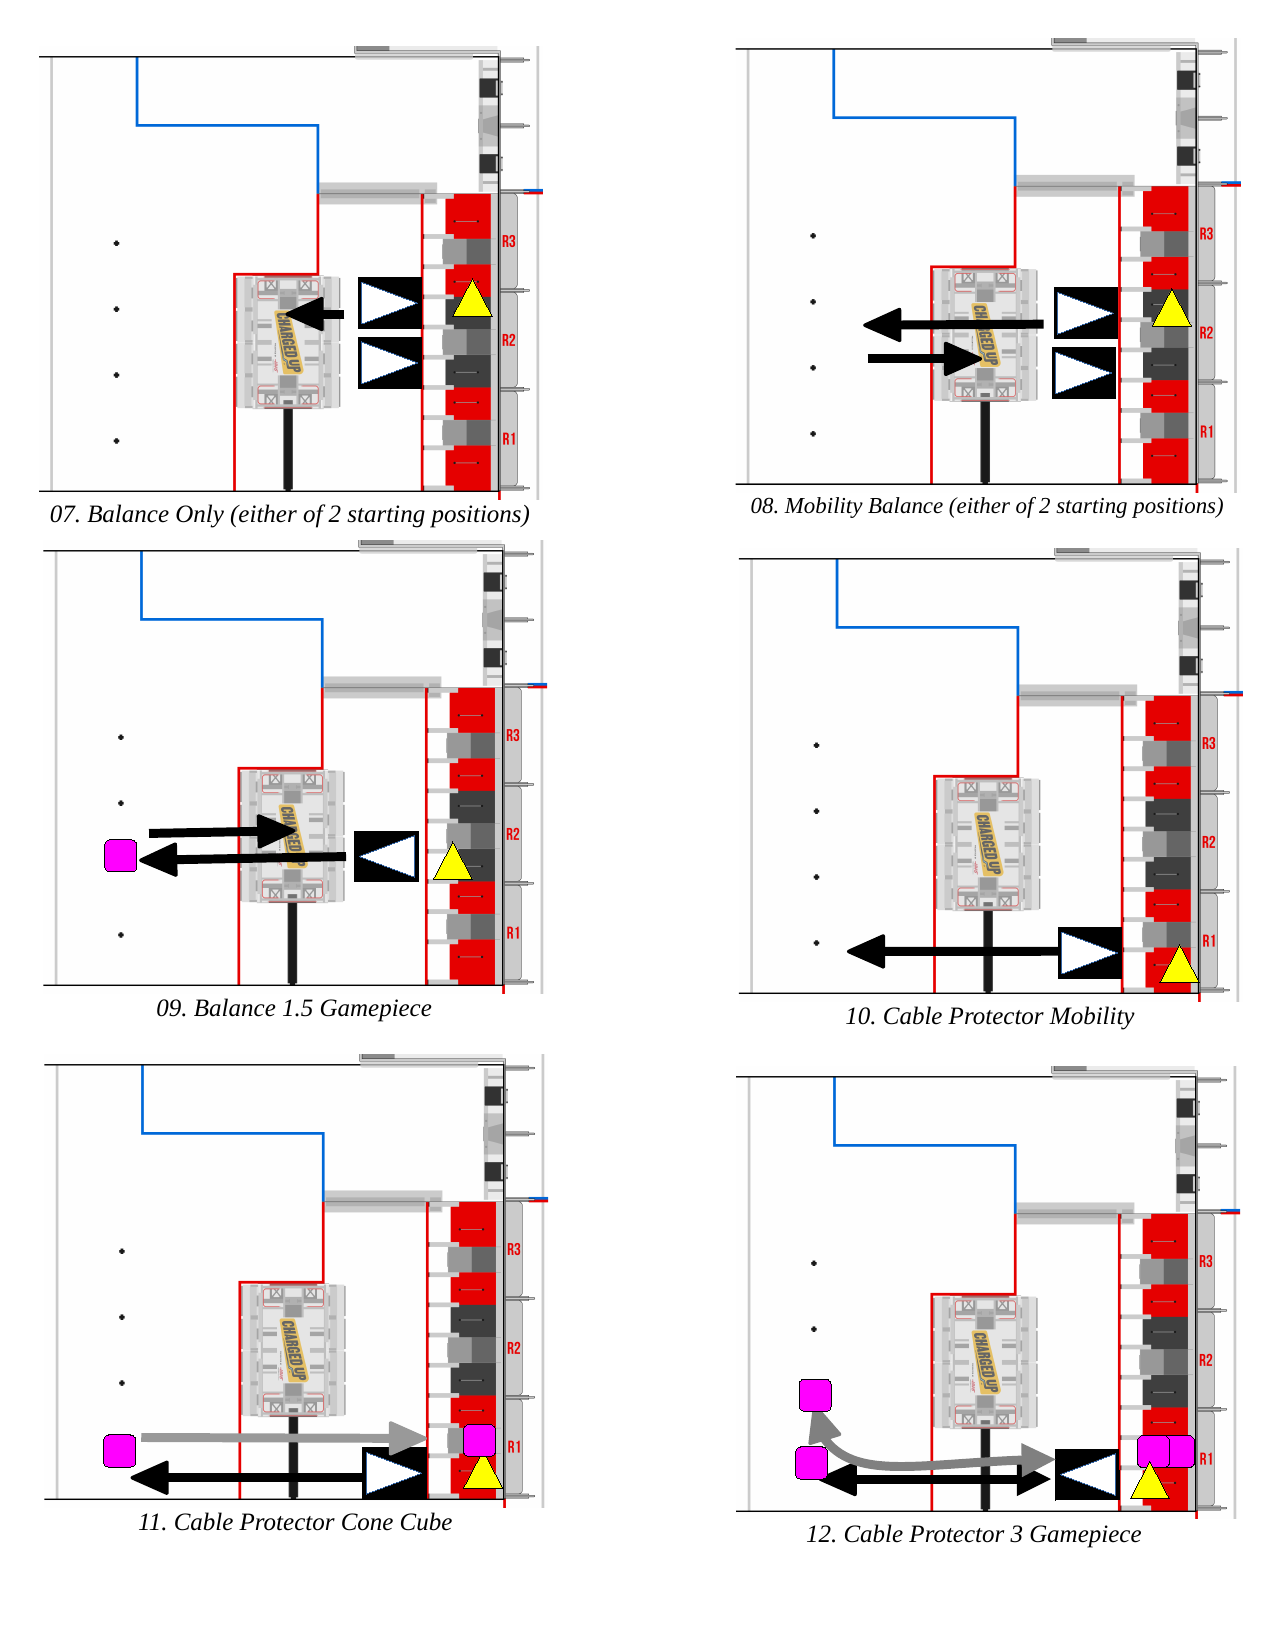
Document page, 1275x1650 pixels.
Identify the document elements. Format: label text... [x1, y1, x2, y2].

text 09. Balance 1.5 Gamepiece [43, 994, 547, 1022]
picture [420, 1054, 549, 1508]
picture [414, 46, 543, 500]
text 08. Mobility Balance (either of 2 starting positions) [736, 38, 1241, 519]
picture [419, 540, 548, 994]
text 10. Cable Protector Mobility [739, 1002, 1243, 1030]
picture [1114, 548, 1243, 1002]
text 11. Cable Protector Cone Cube [44, 1508, 548, 1536]
picture [1112, 38, 1241, 493]
text 12. Cable Protector 3 Gamepiece [723, 1519, 1227, 1548]
text 07. Balance Only (either of 2 starting positions) [39, 46, 543, 528]
picture [1112, 1066, 1241, 1519]
